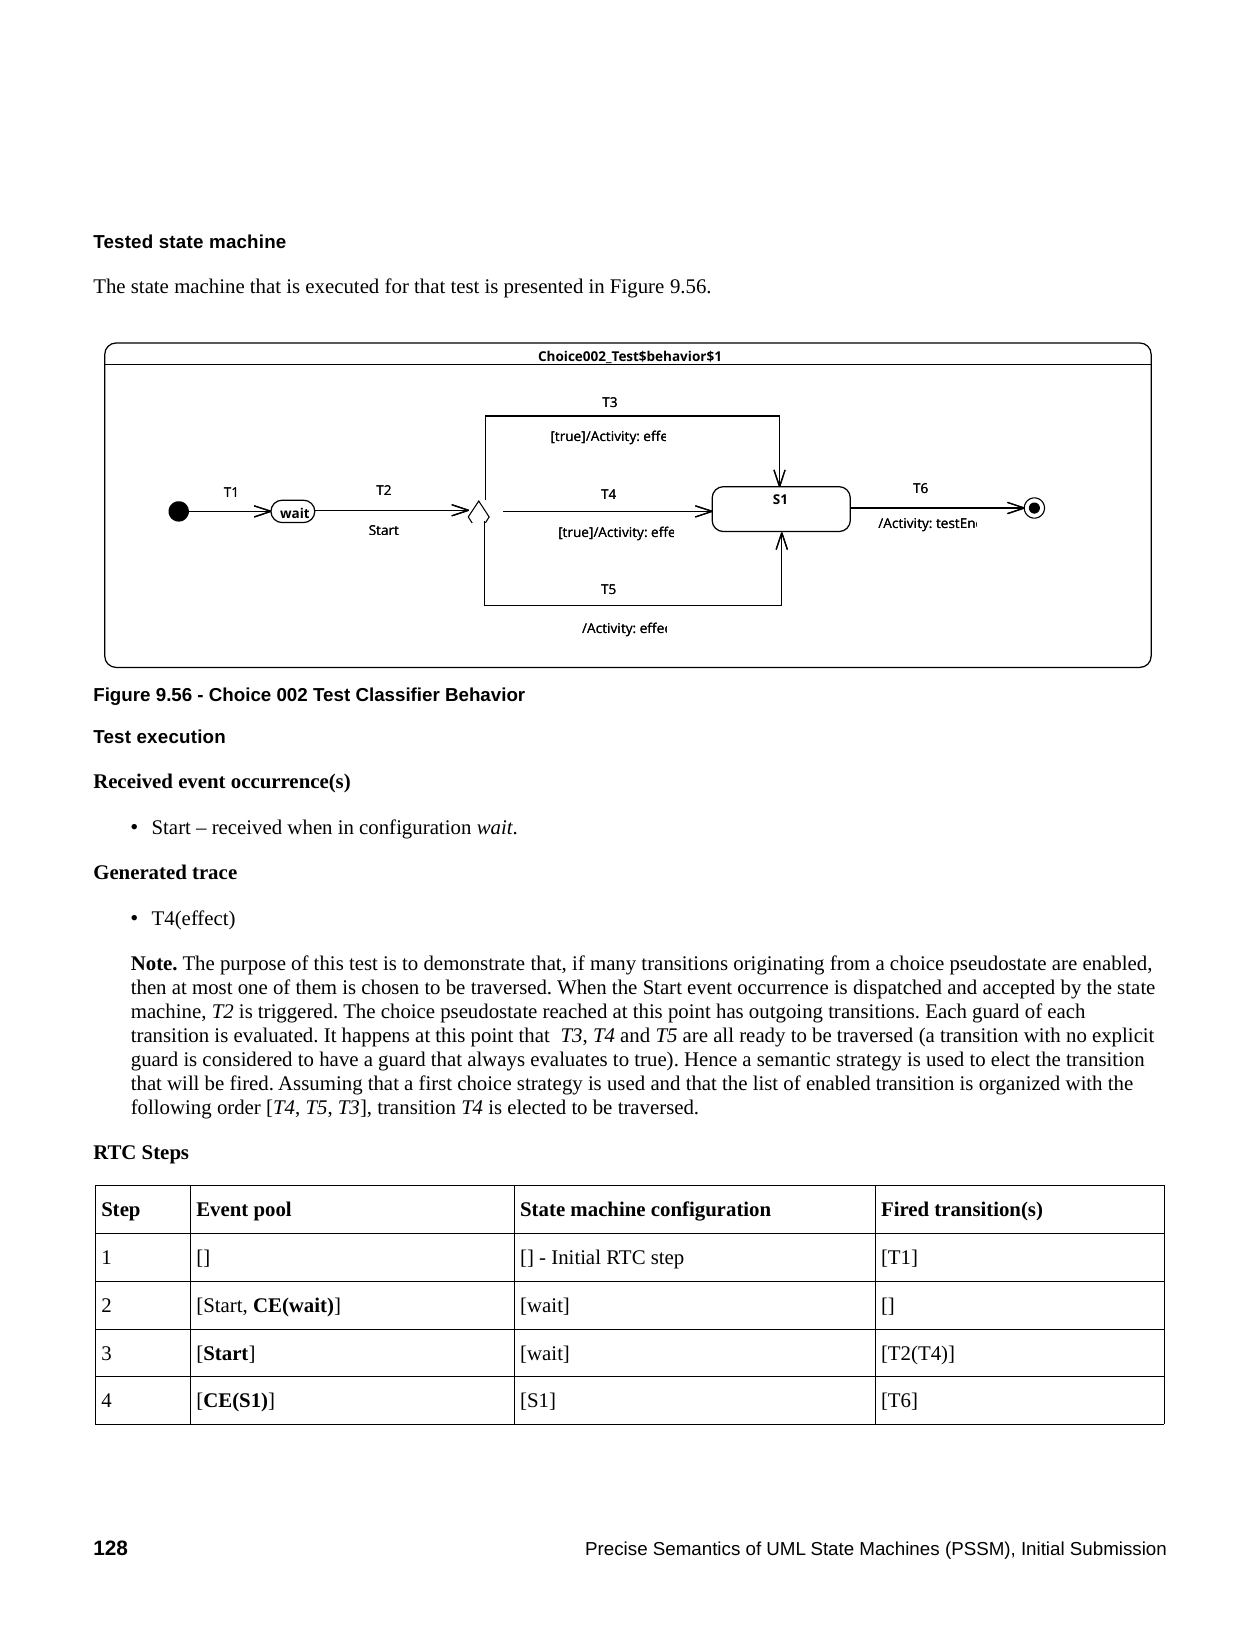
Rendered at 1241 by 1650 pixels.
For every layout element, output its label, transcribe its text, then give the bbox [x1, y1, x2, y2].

text Figure 9.56 - Choice 002 Test Classifier Behavior [93, 331, 1164, 705]
list Start – received when in configuration wait. [131, 814, 1164, 839]
table_header Fired transition(s) [876, 1186, 1164, 1233]
table_cell 4 [96, 1377, 190, 1424]
table_cell [Start, CE(wait)] [191, 1282, 514, 1328]
table_cell [T6] [876, 1377, 1164, 1424]
table_cell [T2(T4)] [876, 1330, 1164, 1376]
table_cell 3 [96, 1330, 190, 1376]
subtitle Test execution [93, 705, 1164, 747]
table_cell [Start] [191, 1330, 514, 1376]
table_header Event pool [191, 1186, 514, 1233]
table_cell [] [191, 1234, 514, 1281]
table_cell [T1] [876, 1234, 1164, 1281]
text Generated trace [93, 860, 1164, 884]
table_cell [wait] [515, 1330, 875, 1376]
table_cell [wait] [515, 1282, 875, 1328]
table_cell 1 [96, 1234, 190, 1281]
table_header Step [96, 1186, 190, 1233]
table_cell 2 [96, 1282, 190, 1328]
subtitle [93, 319, 1164, 331]
table_cell [S1] [515, 1377, 875, 1424]
list T4(effect) [131, 905, 1164, 930]
text Received event occurrence(s) [93, 768, 1164, 793]
table_header State machine configuration [515, 1186, 875, 1233]
table_cell [CE(S1)] [191, 1377, 514, 1424]
subtitle Tested state machine [93, 231, 1164, 253]
table_cell [] - Initial RTC step [515, 1234, 875, 1281]
table_cell [] [876, 1282, 1164, 1328]
text The state machine that is executed for that test is presented in Figure 9.56. [93, 274, 1164, 298]
text Note. The purpose of this test is to demonstrate that, if many transitions originating from a choice pseudostate are enabled, then at most one of them is chosen to be traversed. When the Start event occurrence is dispatched and accepted by the state machine, T2 is triggered. The choice pseudostate reached at this point has outgoing transitions. Each guard of each transition is evaluated. It happens at this point that T3, T4 and T5 are all ready to be traversed (a transition with no explicit guard is considered to have a guard that always evaluates to true). Hence a semantic strategy is used to elect the transition that will be fired. Assuming that a first choice strategy is used and that the list of enabled transition is organized with the following order [T4, T5, T3], transition T4 is elected to be traversed. [131, 951, 1164, 1119]
text RTC Steps [93, 1140, 1164, 1164]
